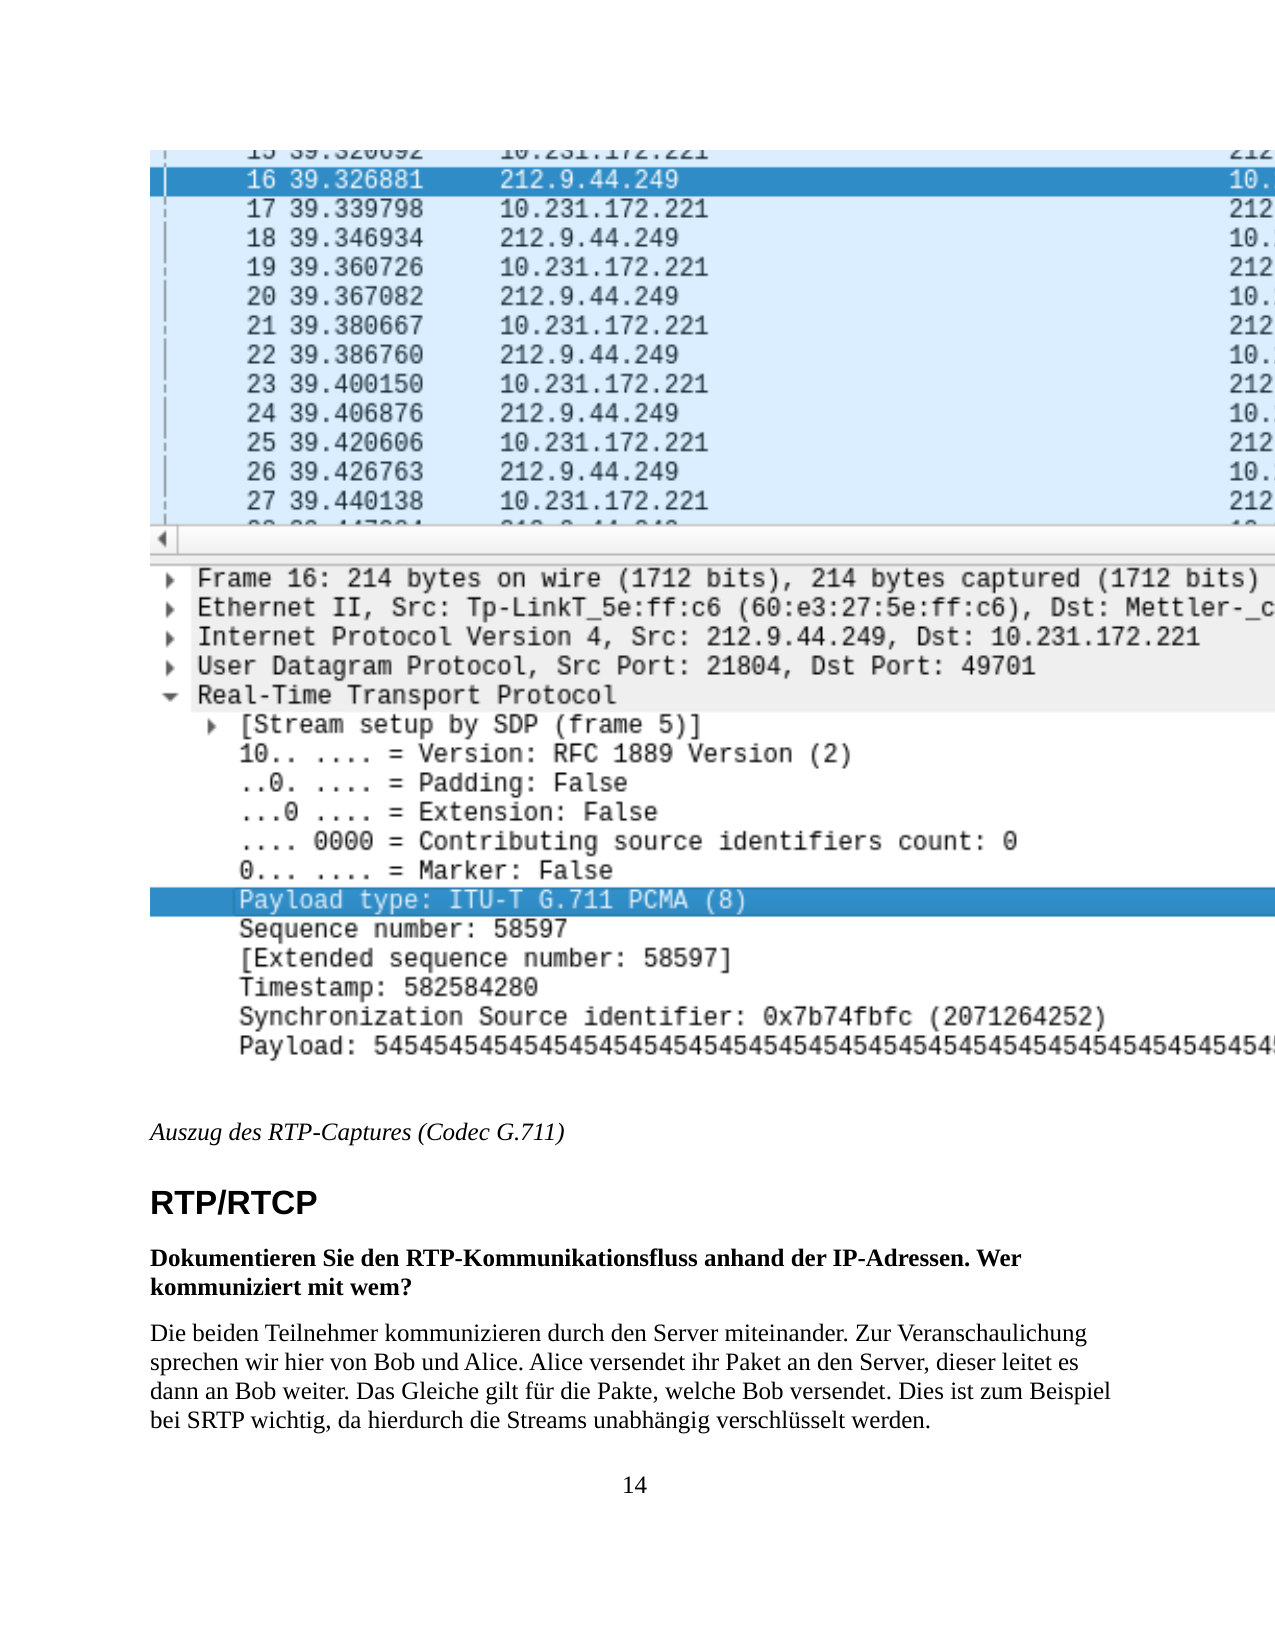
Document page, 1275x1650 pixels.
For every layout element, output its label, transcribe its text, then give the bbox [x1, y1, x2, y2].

subtitle RTP/RTCP [150, 1183, 1125, 1222]
text Dokumentieren Sie den RTP-Kommunikationsfluss anhand der IP-Adressen. Wer kommuniziert mit wem? [150, 1243, 1125, 1301]
text Die beiden Teilnehmer kommunizieren durch den Server miteinander. Zur Veranschaulichung sprechen wir hier von Bob und Alice. Alice versendet ihr Paket an den Server, dieser leitet es dann an Bob weiter. Das Gleiche gilt für die Pakte, welche Bob versendet. Dies ist zum Beispiel bei SRTP wichtig, da hierdurch die Streams unabhängig verschlüsselt werden. [150, 1318, 1125, 1433]
text Auszug des RTP-Captures (Codec G.711) [150, 1117, 1125, 1145]
picture [150, 150, 1275, 1105]
